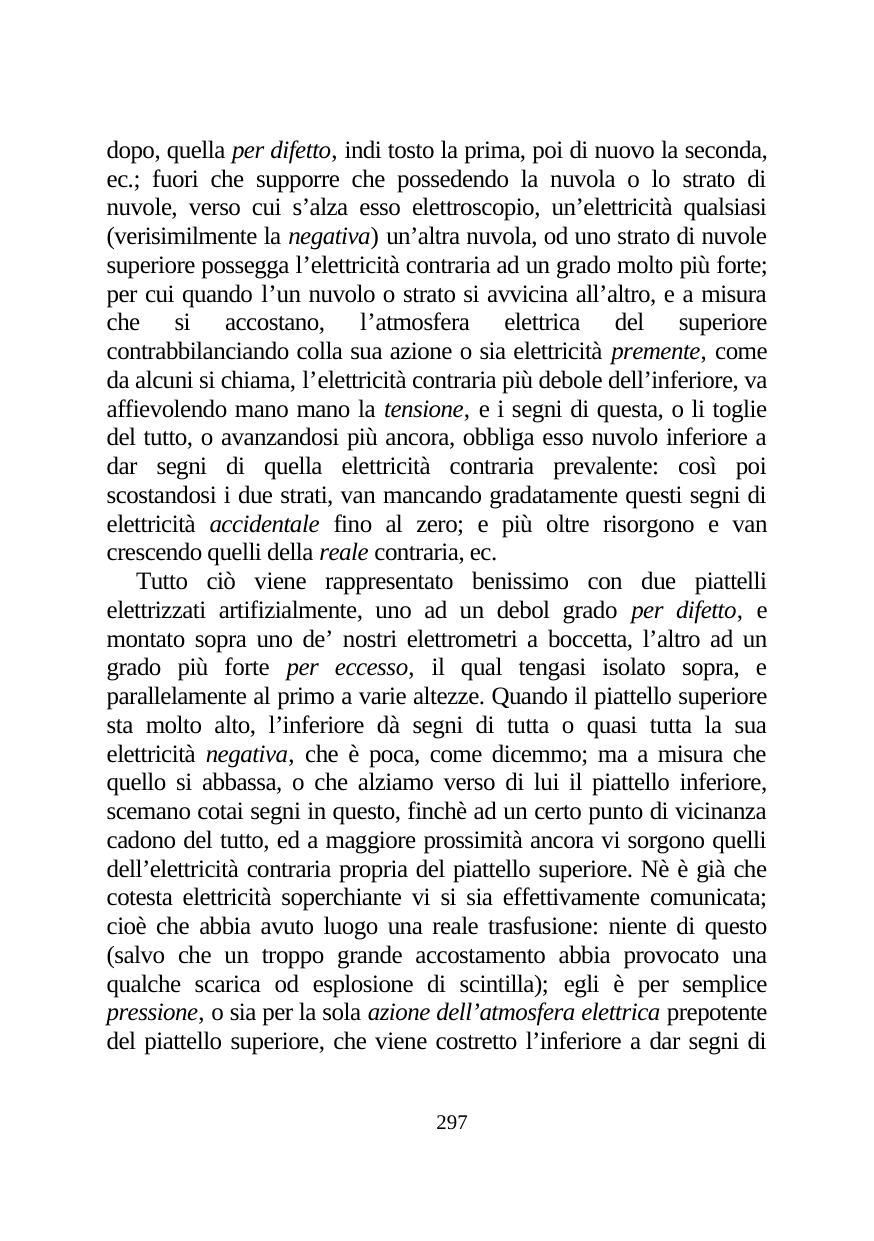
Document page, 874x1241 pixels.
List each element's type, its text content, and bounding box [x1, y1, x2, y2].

text dopo, quella per difetto, indi tosto la prima, poi di nuovo la seconda, ec.; fuori che supporre che possedendo la nuvola o lo strato di nuvole, verso cui s’alza esso elettroscopio, un’elettricità qualsiasi (verisimilmente la negativa) un’altra nuvola, od uno strato di nuvole superiore possegga l’elettricità contraria ad un grado molto più forte; per cui quando l’un nuvolo o strato si avvicina all’altro, e a misura che si accostano, l’atmosfera elettrica del superiore contrabbilanciando colla sua azione o sia elettricità premente, come da alcuni si chiama, l’elettricità contraria più debole dell’inferiore, va affievolendo mano mano la tensione, e i segni di questa, o li toglie del tutto, o avanzandosi più ancora, obbliga esso nuvolo inferiore a dar segni di quella elettricità contraria prevalente: così poi scostandosi i due strati, van mancando gradatamente questi segni di elettricità accidentale fino al zero; e più oltre risorgono e van crescendo quelli della reale contraria, ec. [106, 135, 768, 566]
text Tutto ciò viene rappresentato benissimo con due piattelli elettrizzati artifizialmente, uno ad un debol grado per difetto, e montato sopra uno de’ nostri elettrometri a boccetta, l’altro ad un grado più forte per eccesso, il qual tengasi isolato sopra, e parallelamente al primo a varie altezze. Quando il piattello superiore sta molto alto, l’inferiore dà segni di tutta o quasi tutta la sua elettricità negativa, che è poca, come dicemmo; ma a misura che quello si abbassa, o che alziamo verso di lui il piattello inferiore, scemano cotai segni in questo, finchè ad un certo punto di vicinanza cadono del tutto, ed a maggiore prossimità ancora vi sorgono quelli dell’elettricità contraria propria del piattello superiore. Nè è già che cotesta elettricità soperchiante vi si sia effettivamente comunicata; cioè che abbia avuto luogo una reale trasfusione: niente di questo (salvo che un troppo grande accostamento abbia provocato una qualche scarica od esplosione di scintilla); egli è per semplice pressione, o sia per la sola azione dell’atmosfera elettrica prepotente del piattello superiore, che viene costretto l’inferiore a dar segni di [106, 566, 768, 1055]
